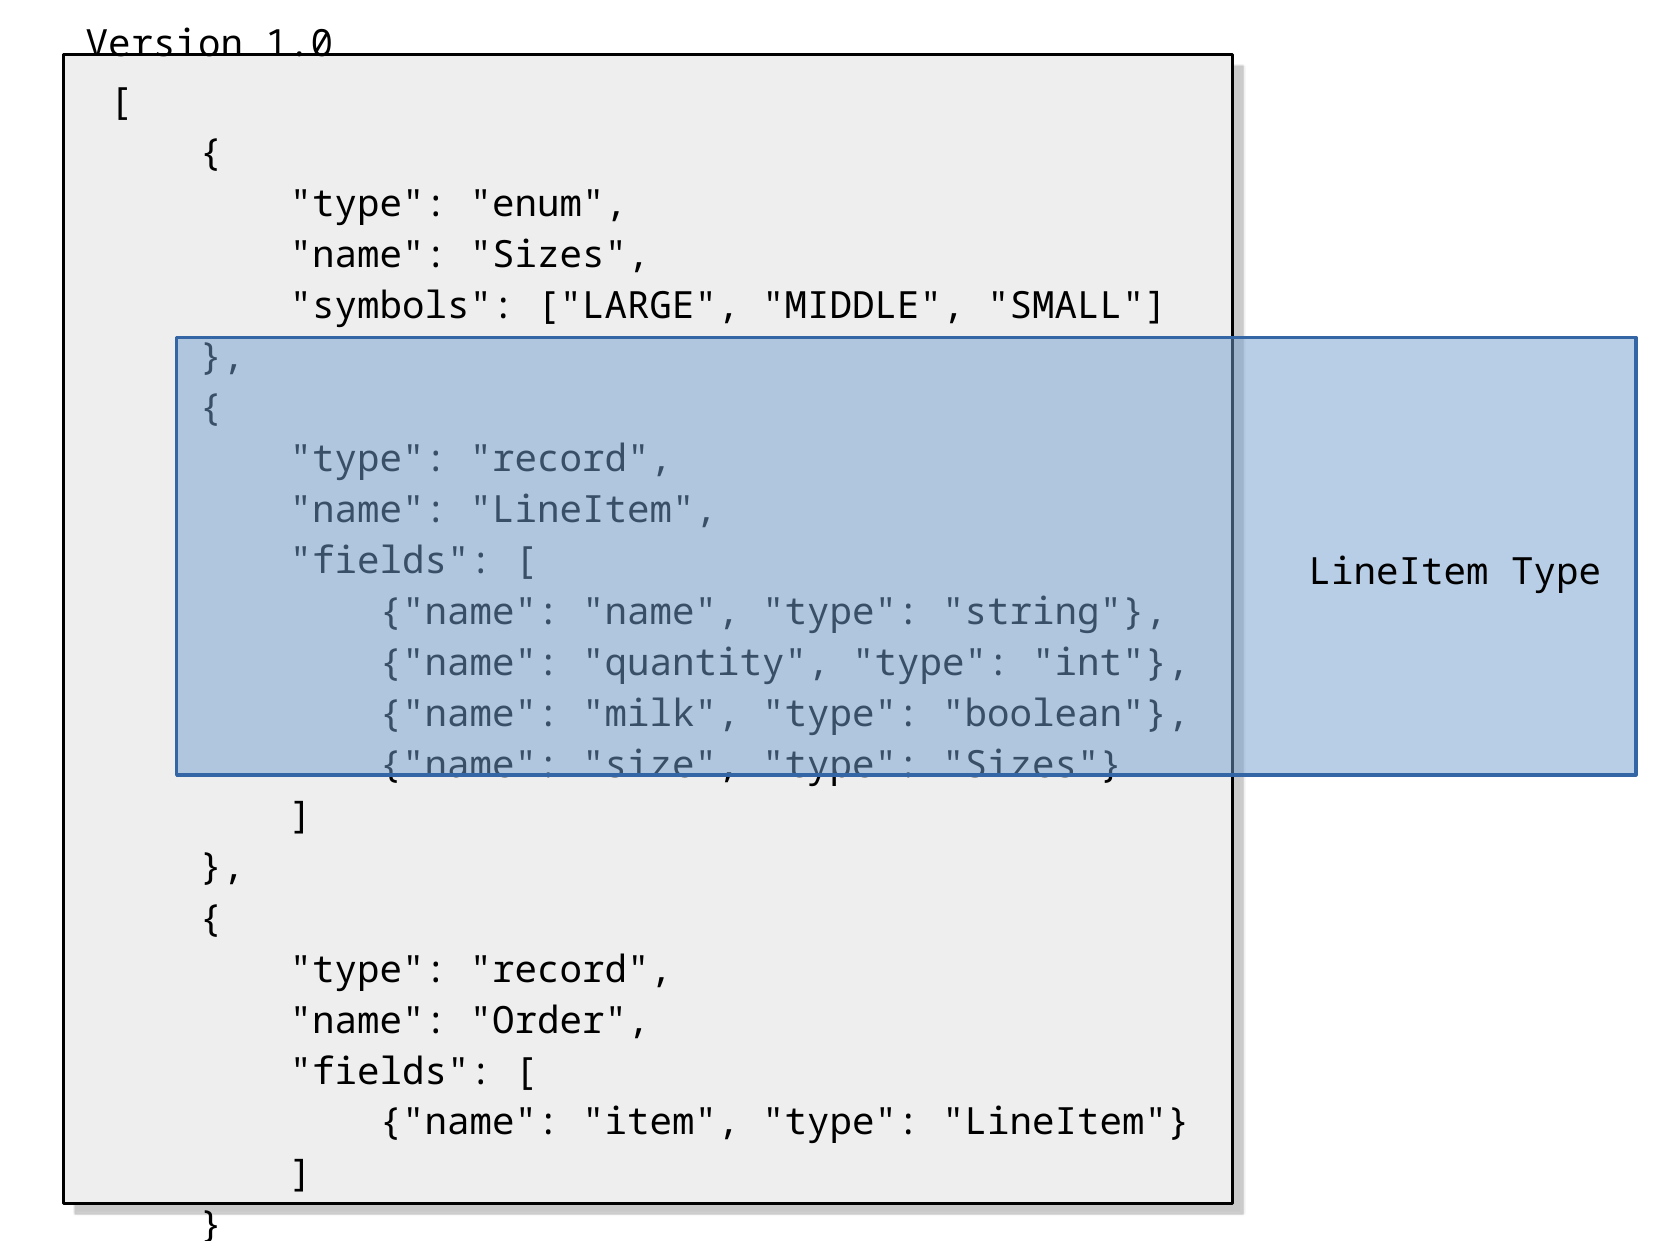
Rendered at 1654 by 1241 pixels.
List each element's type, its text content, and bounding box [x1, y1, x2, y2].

text_box LineItem Type [1293, 536, 1616, 596]
text_box [ { "type": "enum", "name": "Sizes", "symbols": ["LARGE", "MIDDLE", "SMALL"] }, { "type": "record", "name": "LineItem", "fields": [ {"name": "name", "type": "string"}, {"name": "quantity", "type": "int"}, {"name": "milk", "type": "boolean"}, {"name": "size", "type": "Sizes"} ] }, { "type": "record", "name": "Order", "fields": [ {"name": "item", "type": "LineItem"} ] } ] [94, 67, 1205, 1171]
text_box [63, 54, 1636, 1204]
text_box Version 1.0 [70, 8, 349, 68]
